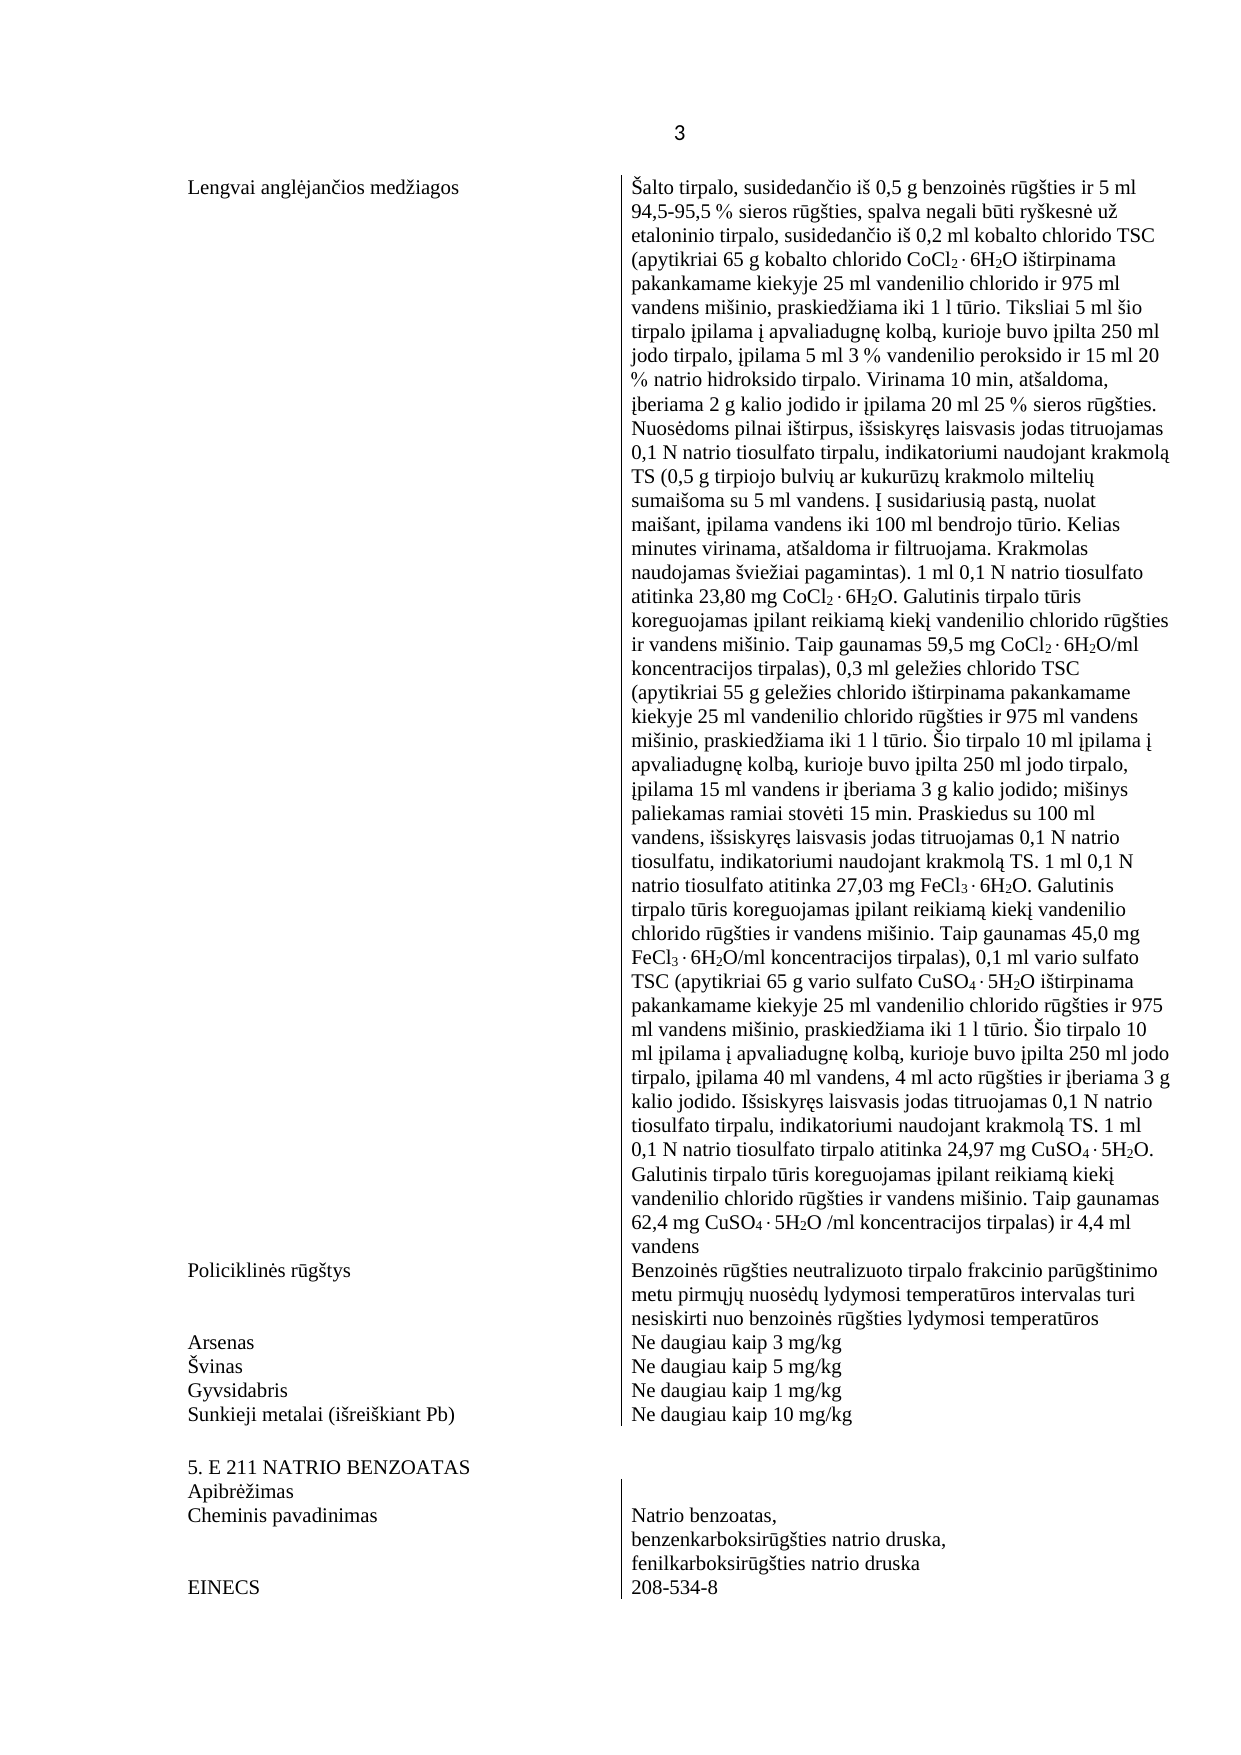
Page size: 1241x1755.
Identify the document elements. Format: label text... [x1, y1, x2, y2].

table_cell Lengvai anglėjančios medžiagos [177, 175, 621, 1258]
table_cell Gyvsidabris [177, 1378, 621, 1402]
table_cell [622, 1479, 1181, 1503]
table_cell Ne daugiau kaip 5 mg/kg [622, 1354, 1181, 1378]
table_cell Arsenas [177, 1330, 621, 1354]
table_header 5. E 211 NATRIO BENZOATAS [177, 1455, 1181, 1479]
table_cell Policiklinės rūgštys [177, 1258, 621, 1330]
table_cell Ne daugiau kaip 1 mg/kg [622, 1378, 1181, 1402]
table_cell Šalto tirpalo, susidedančio iš 0,5 g benzoinės rūgšties ir 5 ml 94,5-95,5  sieros rūgšties, spalva negali būti ryškesnė už etaloninio tirpalo, susidedančio iš 0,2 ml kobalto chlorido TSC (apytikriai 65 g kobalto chlorido CoCl26H2O ištirpinama pakankamame kiekyje 25 ml vandenilio chlorido ir 975 ml vandens mišinio, praskiedžiama iki 1 l tūrio. Tiksliai 5 ml šio tirpalo įpilama į apvaliadugnę kolbą, kurioje buvo įpilta 250 ml jodo tirpalo, įpilama 5 ml 3  vandenilio peroksido ir 15 ml 20  natrio hidroksido tirpalo. Virinama 10 min, atšaldoma, įberiama 2 g kalio jodido ir įpilama 20 ml 25  sieros rūgšties. Nuosėdoms pilnai ištirpus, išsiskyręs laisvasis jodas titruojamas 0,1 N natrio tiosulfato tirpalu, indikatoriumi naudojant krakmolą TS (0,5 g tirpiojo bulvių ar kukurūzų krakmolo miltelių sumaišoma su 5 ml vandens. Į susidariusią pastą, nuolat maišant, įpilama vandens iki 100 ml bendrojo tūrio. Kelias minutes virinama, atšaldoma ir filtruojama. Krakmolas naudojamas šviežiai pagamintas). 1 ml 0,1 N natrio tiosulfato atitinka 23,80 mg CoCl26H2O. Galutinis tirpalo tūris koreguojamas įpilant reikiamą kiekį vandenilio chlorido rūgšties ir vandens mišinio. Taip gaunamas 59,5 mg CoCl26H2O/ml koncentracijos tirpalas), 0,3 ml geležies chlorido TSC (apytikriai 55 g geležies chlorido ištirpinama pakankamame kiekyje 25 ml vandenilio chlorido rūgšties ir 975 ml vandens mišinio, praskiedžiama iki 1 l tūrio. Šio tirpalo 10 ml įpilama į apvaliadugnę kolbą, kurioje buvo įpilta 250 ml jodo tirpalo, įpilama 15 ml vandens ir įberiama 3 g kalio jodido; mišinys paliekamas ramiai stovėti 15 min. Praskiedus su 100 ml vandens, išsiskyręs laisvasis jodas titruojamas 0,1 N natrio tiosulfatu, indikatoriumi naudojant krakmolą TS. 1 ml 0,1 N natrio tiosulfato atitinka 27,03 mg FeCl36H2O. Galutinis tirpalo tūris koreguojamas įpilant reikiamą kiekį vandenilio chlorido rūgšties ir vandens mišinio. Taip gaunamas 45,0 mg FeCl36H2O/ml koncentracijos tirpalas), 0,1 ml vario sulfato TSC (apytikriai 65 g vario sulfato CuSO45H2O ištirpinama pakankamame kiekyje 25 ml vandenilio chlorido rūgšties ir 975 ml vandens mišinio, praskiedžiama iki 1 l tūrio. Šio tirpalo 10 ml įpilama į apvaliadugnę kolbą, kurioje buvo įpilta 250 ml jodo tirpalo, įpilama 40 ml vandens, 4 ml acto rūgšties ir įberiama 3 g kalio jodido. Išsiskyręs laisvasis jodas titruojamas 0,1 N natrio tiosulfato tirpalu, indikatoriumi naudojant krakmolą TS. 1 ml 0,1 N natrio tiosulfato tirpalo atitinka 24,97 mg CuSO45H2O. Galutinis tirpalo tūris koreguojamas įpilant reikiamą kiekį vandenilio chlorido rūgšties ir vandens mišinio. Taip gaunamas 62,4 mg CuSO45H2O /ml koncentracijos tirpalas) ir 4,4 ml vandens [622, 175, 1181, 1258]
table_cell Sunkieji metalai (išreiškiant Pb) [177, 1402, 621, 1426]
table_cell Ne daugiau kaip 3 mg/kg [622, 1330, 1181, 1354]
table_cell Apibrėžimas [177, 1479, 621, 1503]
table_cell 208-534-8 [622, 1575, 1181, 1599]
table_cell EINECS [177, 1575, 621, 1599]
table_cell Švinas [177, 1354, 621, 1378]
table_cell Cheminis pavadinimas [177, 1503, 621, 1575]
table_cell Ne daugiau kaip 10 mg/kg [622, 1402, 1181, 1426]
table_cell Benzoinės rūgšties neutralizuoto tirpalo frakcinio parūgštinimo metu pirmųjų nuosėdų lydymosi temperatūros intervalas turi nesiskirti nuo benzoinės rūgšties lydymosi temperatūros [622, 1258, 1181, 1330]
table_cell Natrio benzoatas, benzenkarboksirūgšties natrio druska, fenilkarboksirūgšties natrio druska [622, 1503, 1181, 1575]
